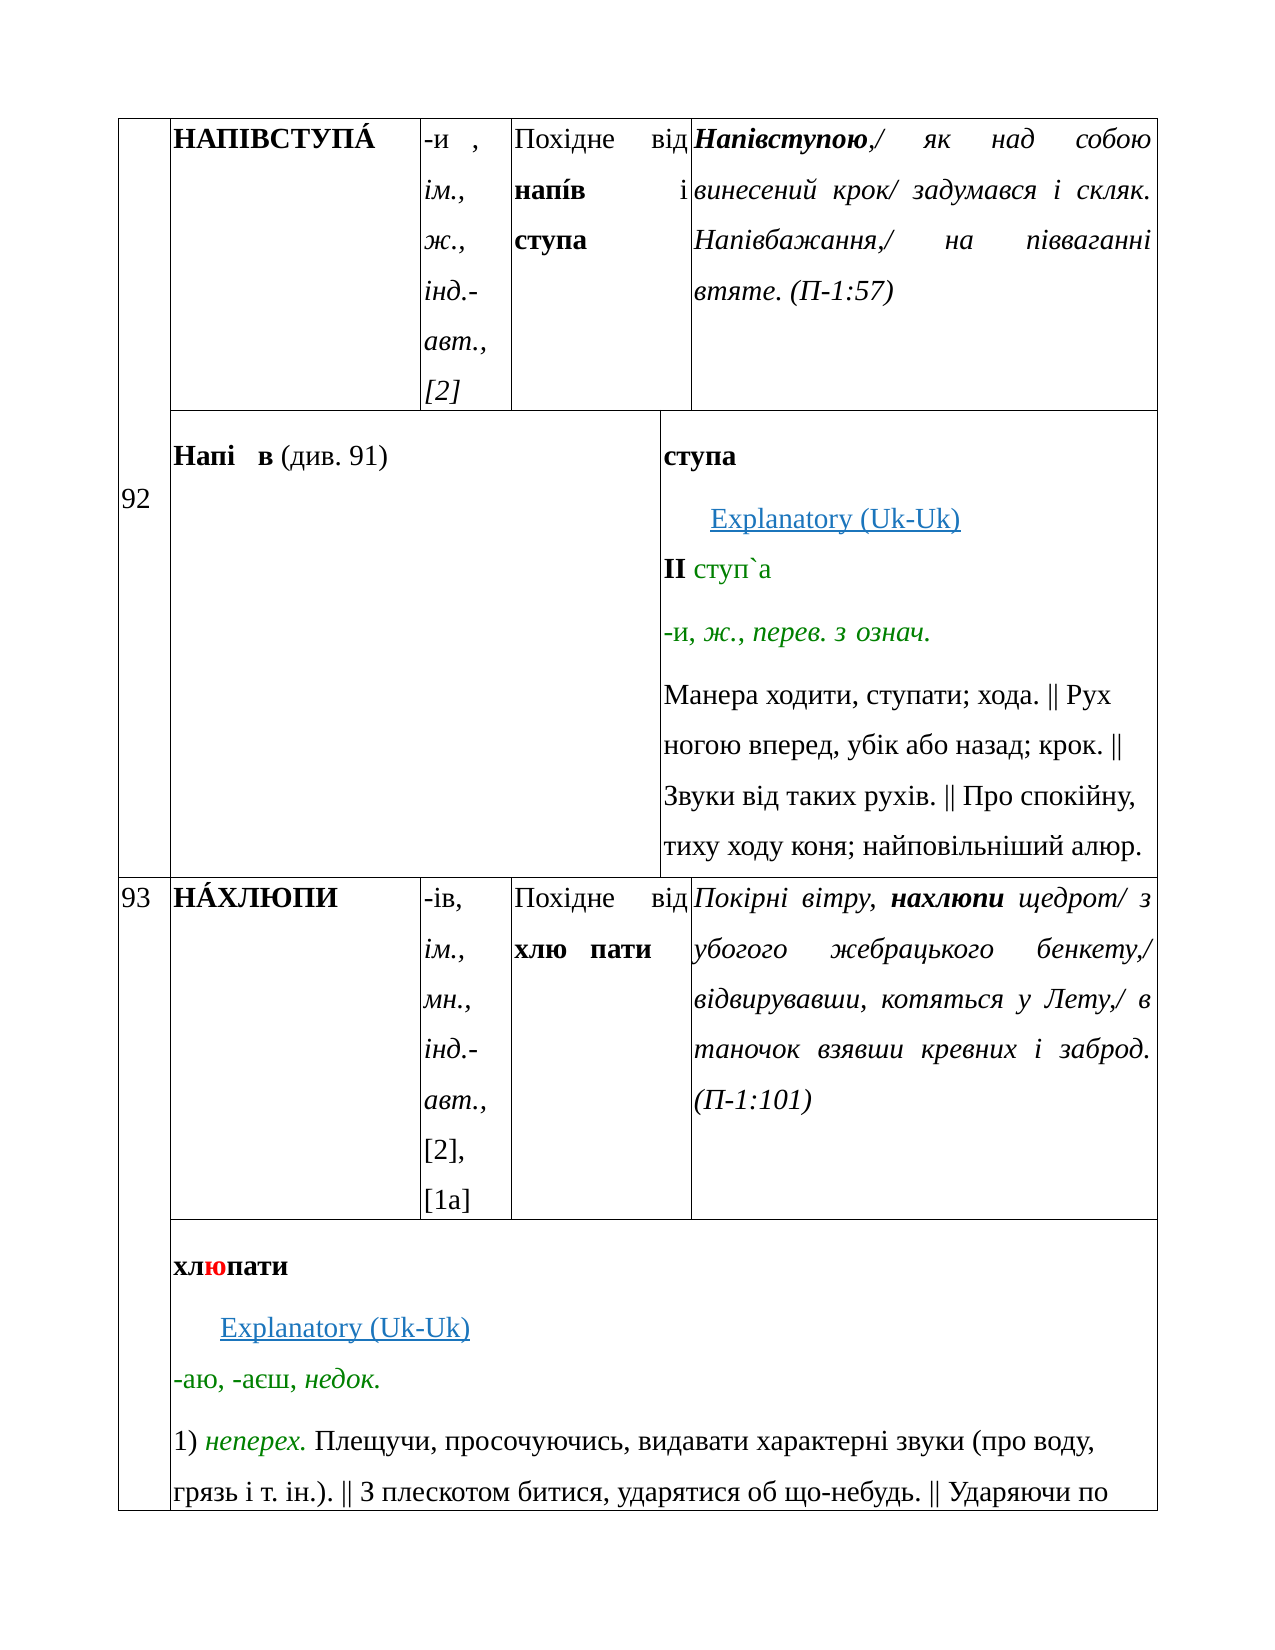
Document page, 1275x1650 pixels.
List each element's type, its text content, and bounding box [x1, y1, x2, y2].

table_cell 92 [119, 119, 170, 877]
table_cell ступа Explanatory (Uk-Uk) II ступ`а -и, ж., перев. з означ. Манера ходити, ступати; хода. || Рух ногою вперед, убік або назад; крок. || Звуки від таких рухів. || Про спокійну, тиху ходу коня; найповільніший алюр. [661, 411, 1157, 877]
table_cell -ів, ім., мн., інд.-авт., [2], [1а] [421, 878, 511, 1219]
table_cell -и, ім., ж., інд.-авт., [2] [421, 119, 511, 410]
table_cell Напівступá [171, 119, 420, 410]
table_cell Нáхлюпи [171, 878, 420, 1219]
table_cell хлюпати Explanatory (Uk-Uk) -аю, -аєш, недок. 1) неперех. Плещучи, просочуючись, видавати характерні звуки (про воду, грязь і т. ін.). || З плескотом битися, ударятися об що-небудь. || Ударяючи по [171, 1220, 1157, 1510]
table_cell Напів (див. 91) [171, 411, 660, 877]
table_cell Напівступою,/ як над собою винесений крок/ задумався і скляк. Напівбажання,/ на півваганні втяте. (П-1:57) [692, 119, 1157, 410]
table_cell 93 [119, 878, 170, 1510]
table_cell Похідне від хлюпати [512, 878, 691, 1219]
table_cell Покірні вітру, нахлюпи щедрот/ з убогого жебрацького бенкету,/ відвирувавши, котяться у Лету,/ в таночок взявши кревних і заброд.(П-1:101) [692, 878, 1157, 1219]
table_cell Похідне від напíв і ступа [512, 119, 691, 410]
